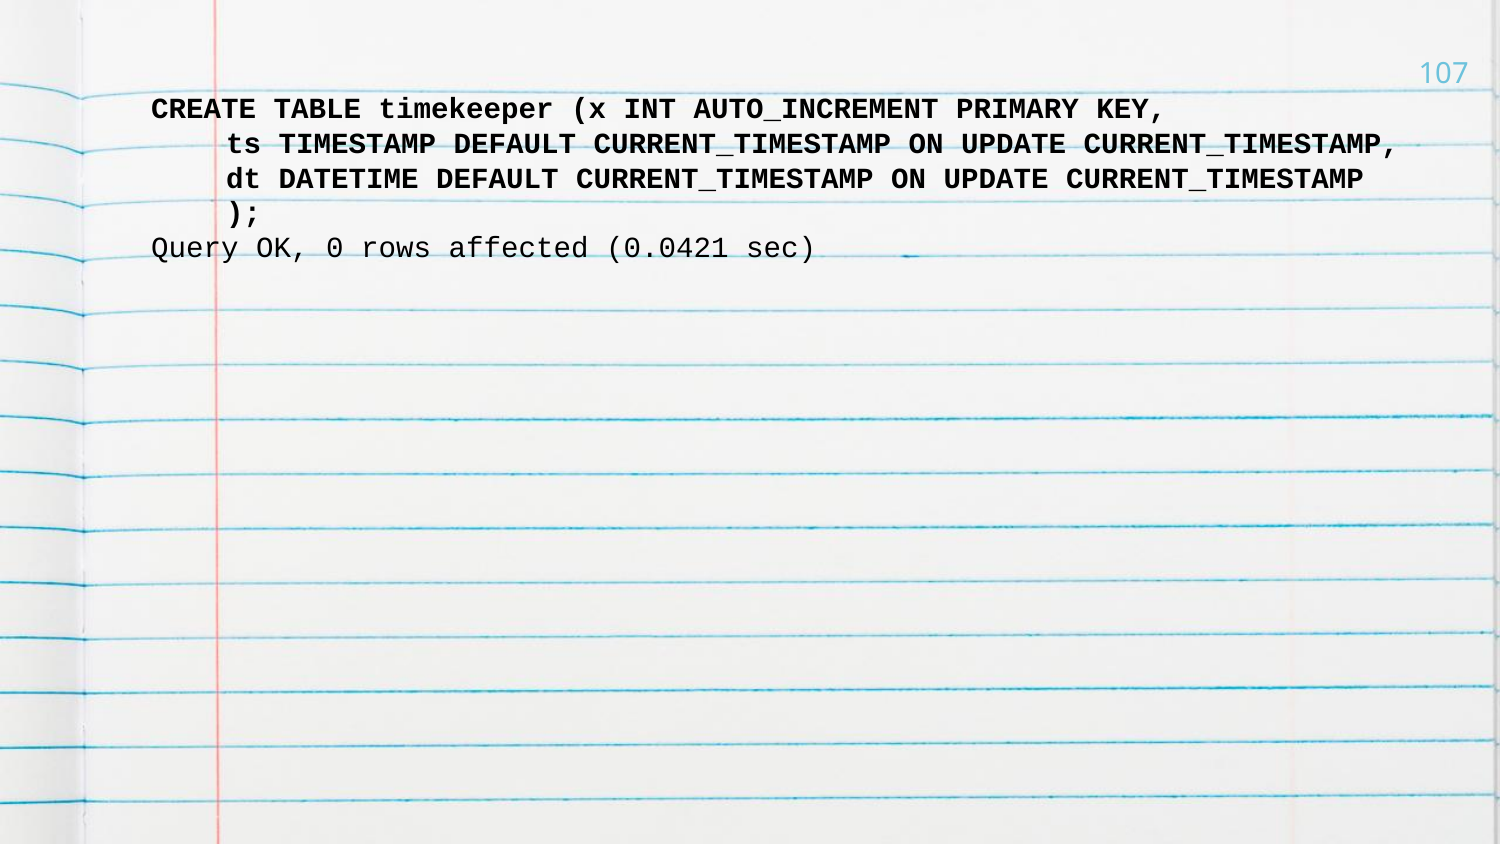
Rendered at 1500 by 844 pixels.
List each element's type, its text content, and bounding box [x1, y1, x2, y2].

text_box CREATE TABLE timekeeper (x INT AUTO_INCREMENT PRIMARY KEY, ts TIMESTAMP DEFAULT CURRENT_TIMESTAMP ON UPDATE CURRENT_TIMESTAMP, dt DATETIME DEFAULT CURRENT_TIMESTAMP ON UPDATE CURRENT_TIMESTAMP ); Query OK, 0 rows affected (0.0421 sec) [136, 73, 1428, 774]
picture [0, 0, 1500, 844]
slide_number [1378, 41, 1469, 107]
